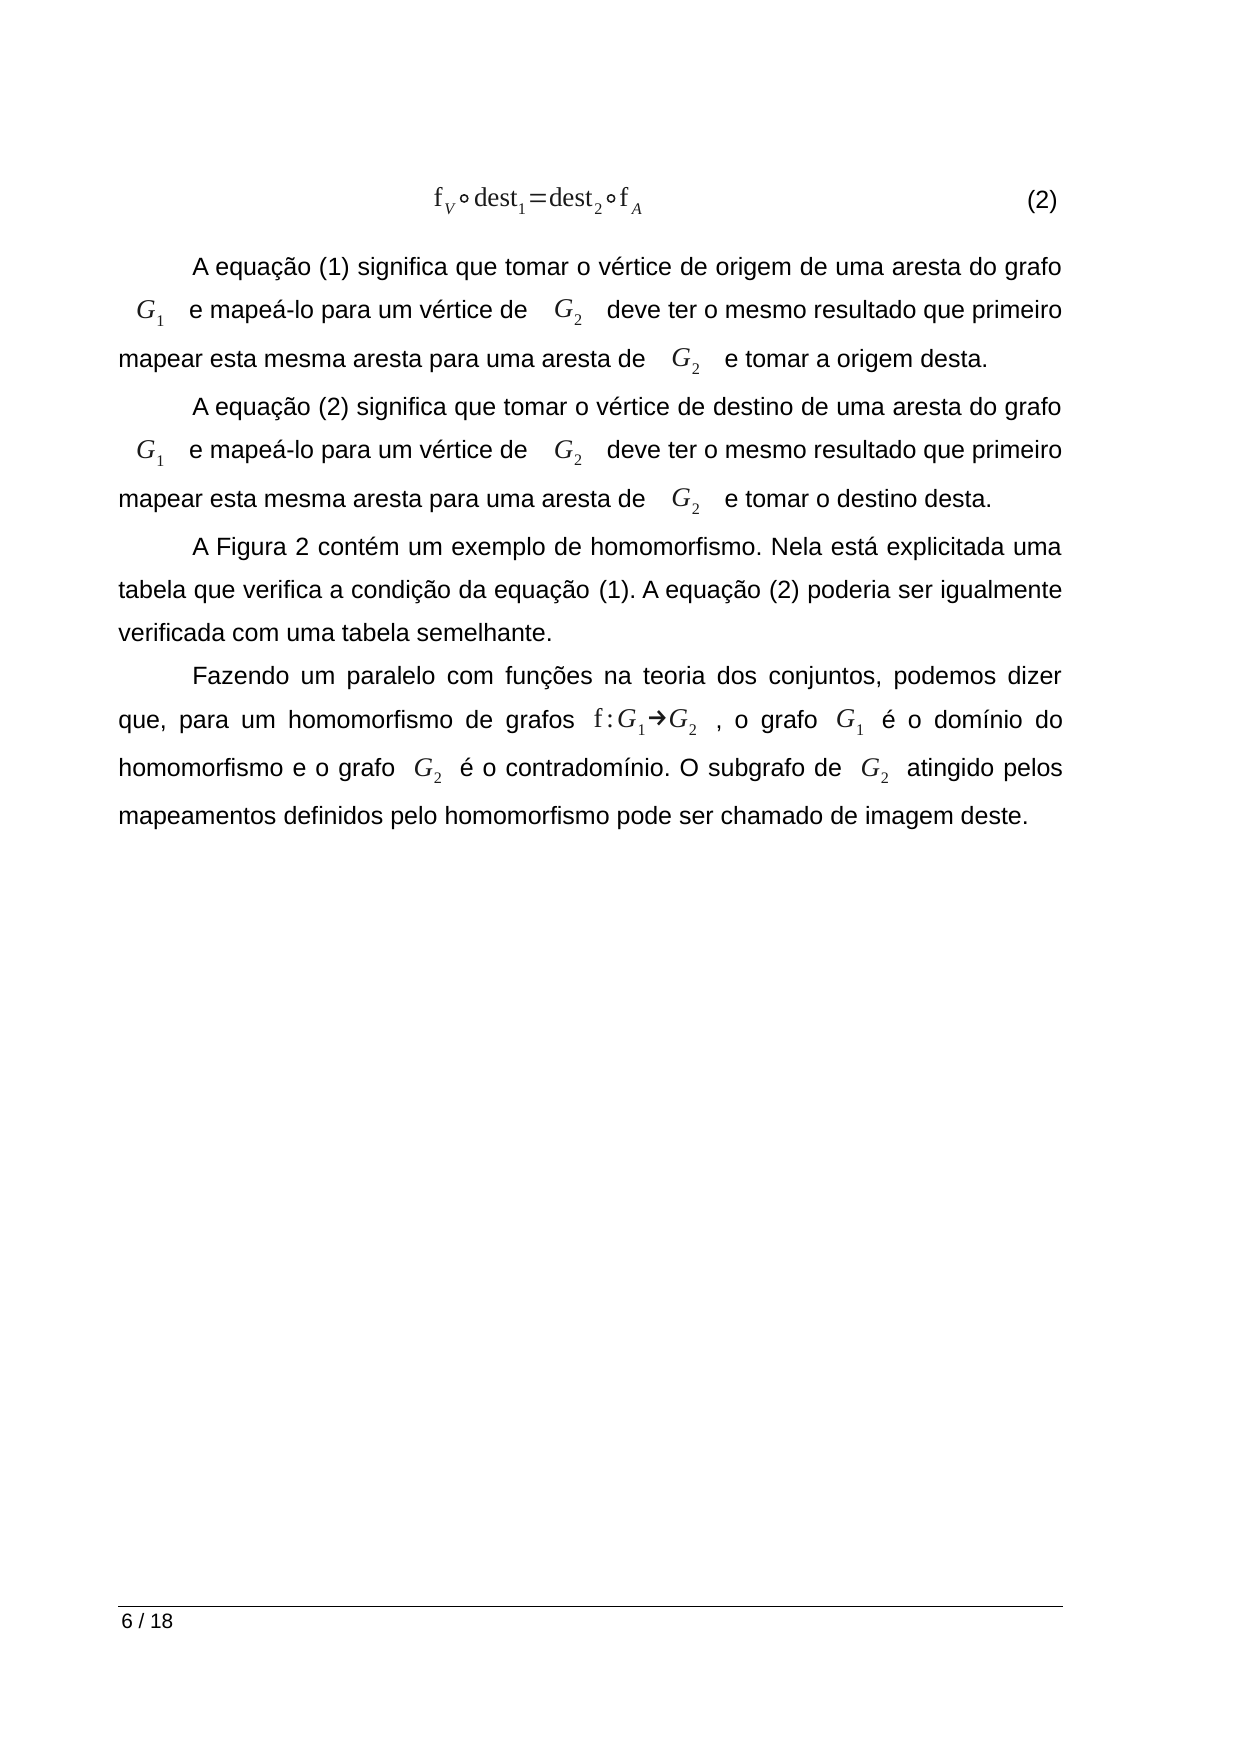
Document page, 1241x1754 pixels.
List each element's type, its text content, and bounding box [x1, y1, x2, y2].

text A Figura 2 contém um exemplo de homomorfismo. Nela está explicitada uma tabela que verifica a condição da equação (1). A equação (2) poderia ser igualmente verificada com uma tabela semelhante. [118, 532, 1063, 647]
text A equação (1) significa que tomar o vértice de origem de uma aresta do grafo e mapeá-lo para um vértice de deve ter o mesmo resultado que primeiro mapear esta mesma aresta para uma aresta de e tomar a origem desta. [118, 251, 1063, 377]
table_cell [118, 177, 958, 223]
text A equação (2) significa que tomar o vértice de destino de uma aresta do grafo e mapeá-lo para um vértice de deve ter o mesmo resultado que primeiro mapear esta mesma aresta para uma aresta de e tomar o destino desta. [118, 392, 1063, 517]
text Fazendo um paralelo com funções na teoria dos conjuntos, podemos dizer que, para um homomorfismo de grafos, o grafoé o domínio do homomorfismo e o grafoé o contradomínio. O subgrafo deatingido pelos mapeamentos definidos pelo homomorfismo pode ser chamado de imagem deste. [118, 661, 1063, 830]
table_cell (2) [958, 177, 1063, 223]
